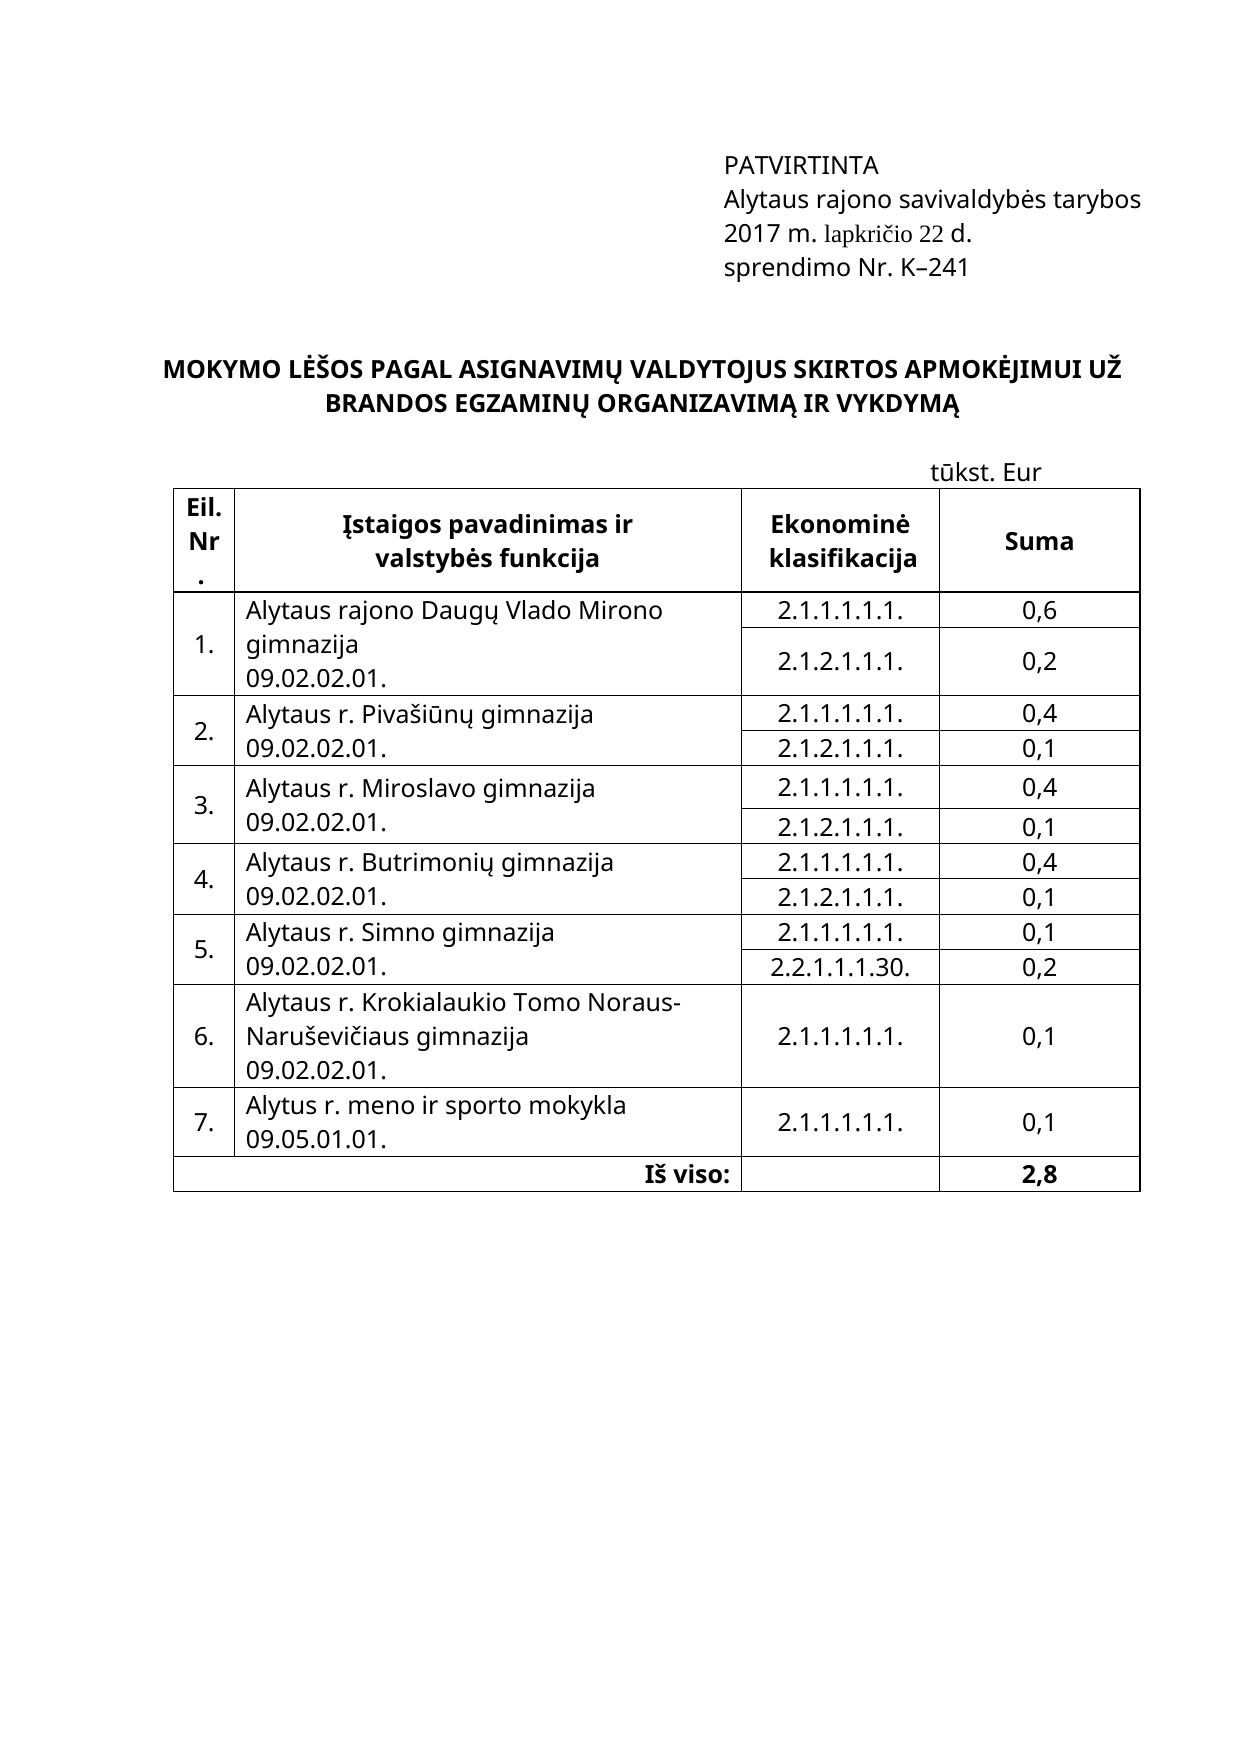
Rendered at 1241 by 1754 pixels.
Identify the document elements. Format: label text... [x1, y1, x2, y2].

table_cell 2.1.1.1.1.1. [742, 593, 939, 627]
table_cell 0,1 [940, 731, 1139, 765]
table_cell 2.1.1.1.1.1. [742, 1088, 939, 1156]
table_cell 2.1.2.1.1.1. [742, 731, 939, 765]
table_cell 0,1 [940, 809, 1139, 843]
table_cell 0,1 [940, 879, 1139, 913]
table_cell Alytaus r. Pivašiūnų gimnazija 09.02.02.01. [235, 696, 741, 765]
table_header Įstaigos pavadinimas ir valstybės funkcija [235, 489, 741, 591]
table_cell 2. [174, 696, 234, 765]
table_cell 0,1 [940, 1088, 1139, 1156]
table_cell 3. [174, 766, 234, 843]
table_cell 0,1 [940, 915, 1139, 948]
table_cell 0,4 [940, 766, 1139, 808]
table_cell Alytaus r. Krokialaukio Tomo Noraus-Naruševičiaus gimnazija 09.02.02.01. [235, 985, 741, 1087]
table_cell 2.1.1.1.1.1. [742, 766, 939, 808]
table_cell 0,4 [940, 696, 1139, 730]
table_cell 6. [174, 985, 234, 1087]
table_cell Alytaus r. Butrimonių gimnazija 09.02.02.01. [235, 844, 741, 913]
table_header Eil. Nr. [174, 489, 234, 591]
table_cell [742, 1157, 939, 1191]
table_cell 2.1.1.1.1.1. [742, 696, 939, 730]
table_cell 2.1.1.1.1.1. [742, 985, 939, 1087]
table_cell Alytus r. meno ir sporto mokykla 09.05.01.01. [235, 1088, 741, 1156]
text tūkst. Eur [103, 454, 1181, 488]
table_cell Alytaus r. Miroslavo gimnazija 09.02.02.01. [235, 766, 741, 843]
table_header Ekonominė klasifikacija [742, 489, 939, 591]
text MOKYMO LĖŠOS PAGAL ASIGNAVIMŲ VALDYTOJUS SKIRTOS APMOKĖJIMUI UŽ BRANDOS EGZAMINŲ ORGANIZAVIMĄ IR VYKDYMĄ [103, 352, 1181, 420]
table_cell 0,2 [940, 628, 1139, 695]
text PATVIRTINTA [588, 148, 1181, 182]
table_cell Iš viso: [174, 1157, 741, 1191]
table_cell 7. [174, 1088, 234, 1156]
table_cell 4. [174, 844, 234, 913]
table_cell 2.1.2.1.1.1. [742, 809, 939, 843]
table_cell 1. [174, 593, 234, 695]
table_cell 0,4 [940, 844, 1139, 878]
text 2017 m. lapkričio 22 d. [103, 216, 1181, 250]
table_cell 0,2 [940, 950, 1139, 984]
table_cell 2.1.1.1.1.1. [742, 844, 939, 878]
table_cell 2.1.1.1.1.1. [742, 915, 939, 948]
table_cell 0,6 [940, 593, 1139, 627]
table_cell 2.2.1.1.1.30. [742, 950, 939, 984]
table_cell 2.1.2.1.1.1. [742, 628, 939, 695]
table_cell Alytaus rajono Daugų Vlado Mirono gimnazija 09.02.02.01. [235, 593, 741, 695]
table_cell 2.1.2.1.1.1. [742, 879, 939, 913]
text sprendimo Nr. K–241 [103, 250, 1181, 284]
table_cell 0,1 [940, 985, 1139, 1087]
table_cell 2,8 [940, 1157, 1139, 1191]
table_cell Alytaus r. Simno gimnazija 09.02.02.01. [235, 915, 741, 984]
text Alytaus rajono savivaldybės tarybos [103, 182, 1181, 216]
table_cell 5. [174, 915, 234, 984]
table_header Suma [940, 489, 1139, 591]
